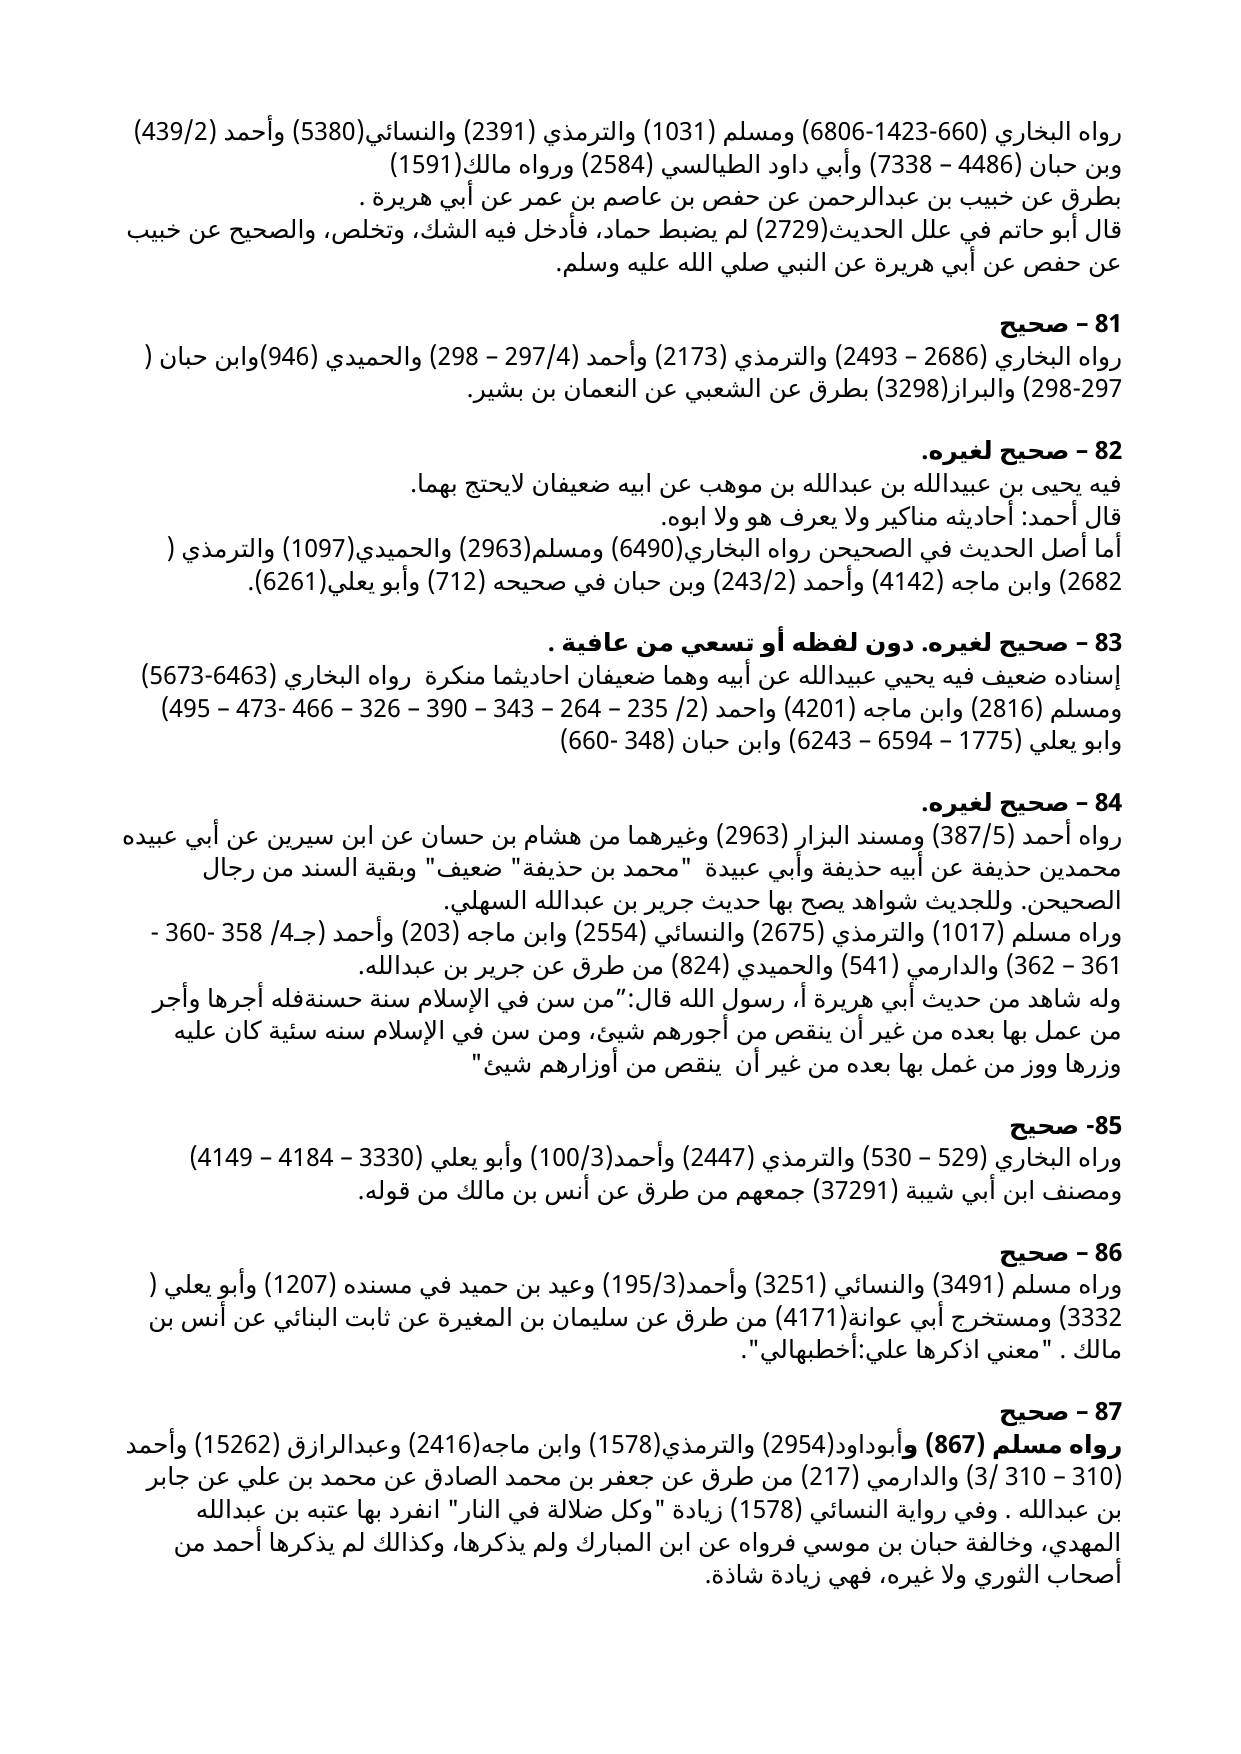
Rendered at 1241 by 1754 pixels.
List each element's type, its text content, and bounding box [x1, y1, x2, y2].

text فيه يحيى بن عبيدالله بن عبدالله بن موهب عن ابيه ضعيفان لايحتج بهما. [118, 470, 1122, 502]
text رواه أحمد (387/5) ومسند البزار (2963) وغيرهما من هشام بن حسان عن ابن سيرين عن أبي عبيده محمدين حذيفة عن أبيه حذيفة وأبي عبيدة "محمد بن حذيفة" ضعيف" وبقية السند من رجال الصحيحن. وللجديث شواهد يصح بها حديث جرير بن عبدالله السهلي. [118, 822, 1122, 919]
text قال أبو حاتم في علل الحديث(2729) لم يضبط حماد، فأدخل فيه الشك، وتخلص، والصحيح عن خبيب عن حفص عن أبي هريرة عن النبي صلي الله عليه وسلم. [118, 216, 1122, 281]
text إسناده ضعيف فيه يحيي عبيدالله عن أبيه وهما ضعيفان احاديثما منكرة رواه البخاري (6463-5673) ومسلم (2816) وابن ماجه (4201) واحمد (2/ 235 – 264 – 343 – 390 – 326 – 466 -473 – 495) [118, 662, 1122, 727]
text 84 – صحيح لغيره. [118, 789, 1122, 822]
text 81 – صحيح [118, 310, 1122, 343]
text 86 – صحيح [118, 1239, 1122, 1271]
text وراه مسلم (3491) والنسائي (3251) وأحمد(195/3) وعيد بن حميد في مسنده (1207) وأبو يعلي (3332) ومستخرج أبي عوانة(4171) من طرق عن سليمان بن المغيرة عن ثابت البنائي عن أنس بن مالك . "معني اذكرها علي:أخطبهالي". [118, 1271, 1122, 1369]
text رواه البخاري (660-1423-6806) ومسلم (1031) والترمذي (2391) والنسائي(5380) وأحمد (439/2) وبن حبان (4486 – 7338) وأبي داود الطيالسي (2584) ورواه مالك(1591) [118, 118, 1122, 183]
text رواه البخاري (2686 – 2493) والترمذي (2173) وأحمد (297/4 – 298) والحميدي (946)وابن حبان (297-298) والبراز(3298) بطرق عن الشعبي عن النعمان بن بشير. [118, 343, 1122, 408]
text وابو يعلي (1775 – 6594 – 6243) وابن حبان (348 -660) [118, 727, 1122, 760]
text 83 – صحيح لغيره. دون لفظه أو تسعي من عافية . [118, 629, 1122, 662]
text بطرق عن خبيب بن عبدالرحمن عن حفص بن عاصم بن عمر عن أبي هريرة . [118, 183, 1122, 216]
text رواه مسلم (867) وأبوداود(2954) والترمذي(1578) وابن ماجه(2416) وعبدالرازق (15262) وأحمد (310 – 310 /3) والدارمي (217) من طرق عن جعفر بن محمد الصادق عن محمد بن علي عن جابر بن عبدالله . وفي رواية النسائي (1578) زيادة "وكل ضلالة في النار" انفرد بها عتبه بن عبدالله المهدي، وخالفة حبان بن موسي فرواه عن ابن المبارك ولم يذكرها، وكذالك لم يذكرها أحمد من أصحاب الثوري ولا غيره، فهي زيادة شاذة. [118, 1431, 1122, 1594]
text وراه مسلم (1017) والترمذي (2675) والنسائي (2554) وابن ماجه (203) وأحمد (جـ4/ 358 -360 -361 – 362) والدارمي (541) والحميدي (824) من طرق عن جرير بن عبدالله. [118, 919, 1122, 985]
text أما أصل الحديث في الصحيحن رواه البخاري(6490) ومسلم(2963) والحميدي(1097) والترمذي (2682) وابن ماجه (4142) وأحمد (243/2) وبن حبان في صحيحه (712) وأبو يعلي(6261). [118, 535, 1122, 600]
text 87 – صحيح [118, 1398, 1122, 1431]
text قال أحمد: أحاديثه مناكير ولا يعرف هو ولا ابوه. [118, 502, 1122, 535]
text وله شاهد من حديث أبي هريرة أ، رسول الله قال:”من سن في الإسلام سنة حسنةفله أجرها وأجر من عمل بها بعده من غير أن ينقص من أجورهم شيئ، ومن سن في الإسلام سنه سئية كان عليه وزرها ووز من غمل بها بعده من غير أن ينقص من أوزارهم شيئ" [118, 985, 1122, 1082]
text وراه البخاري (529 – 530) والترمذي (2447) وأحمد(100/3) وأبو يعلي (3330 – 4184 – 4149) ومصنف ابن أبي شيبة (37291) جمعهم من طرق عن أنس بن مالك من قوله. [118, 1144, 1122, 1209]
text 82 – صحيح لغيره. [118, 437, 1122, 470]
text 85- صحيح [118, 1112, 1122, 1144]
